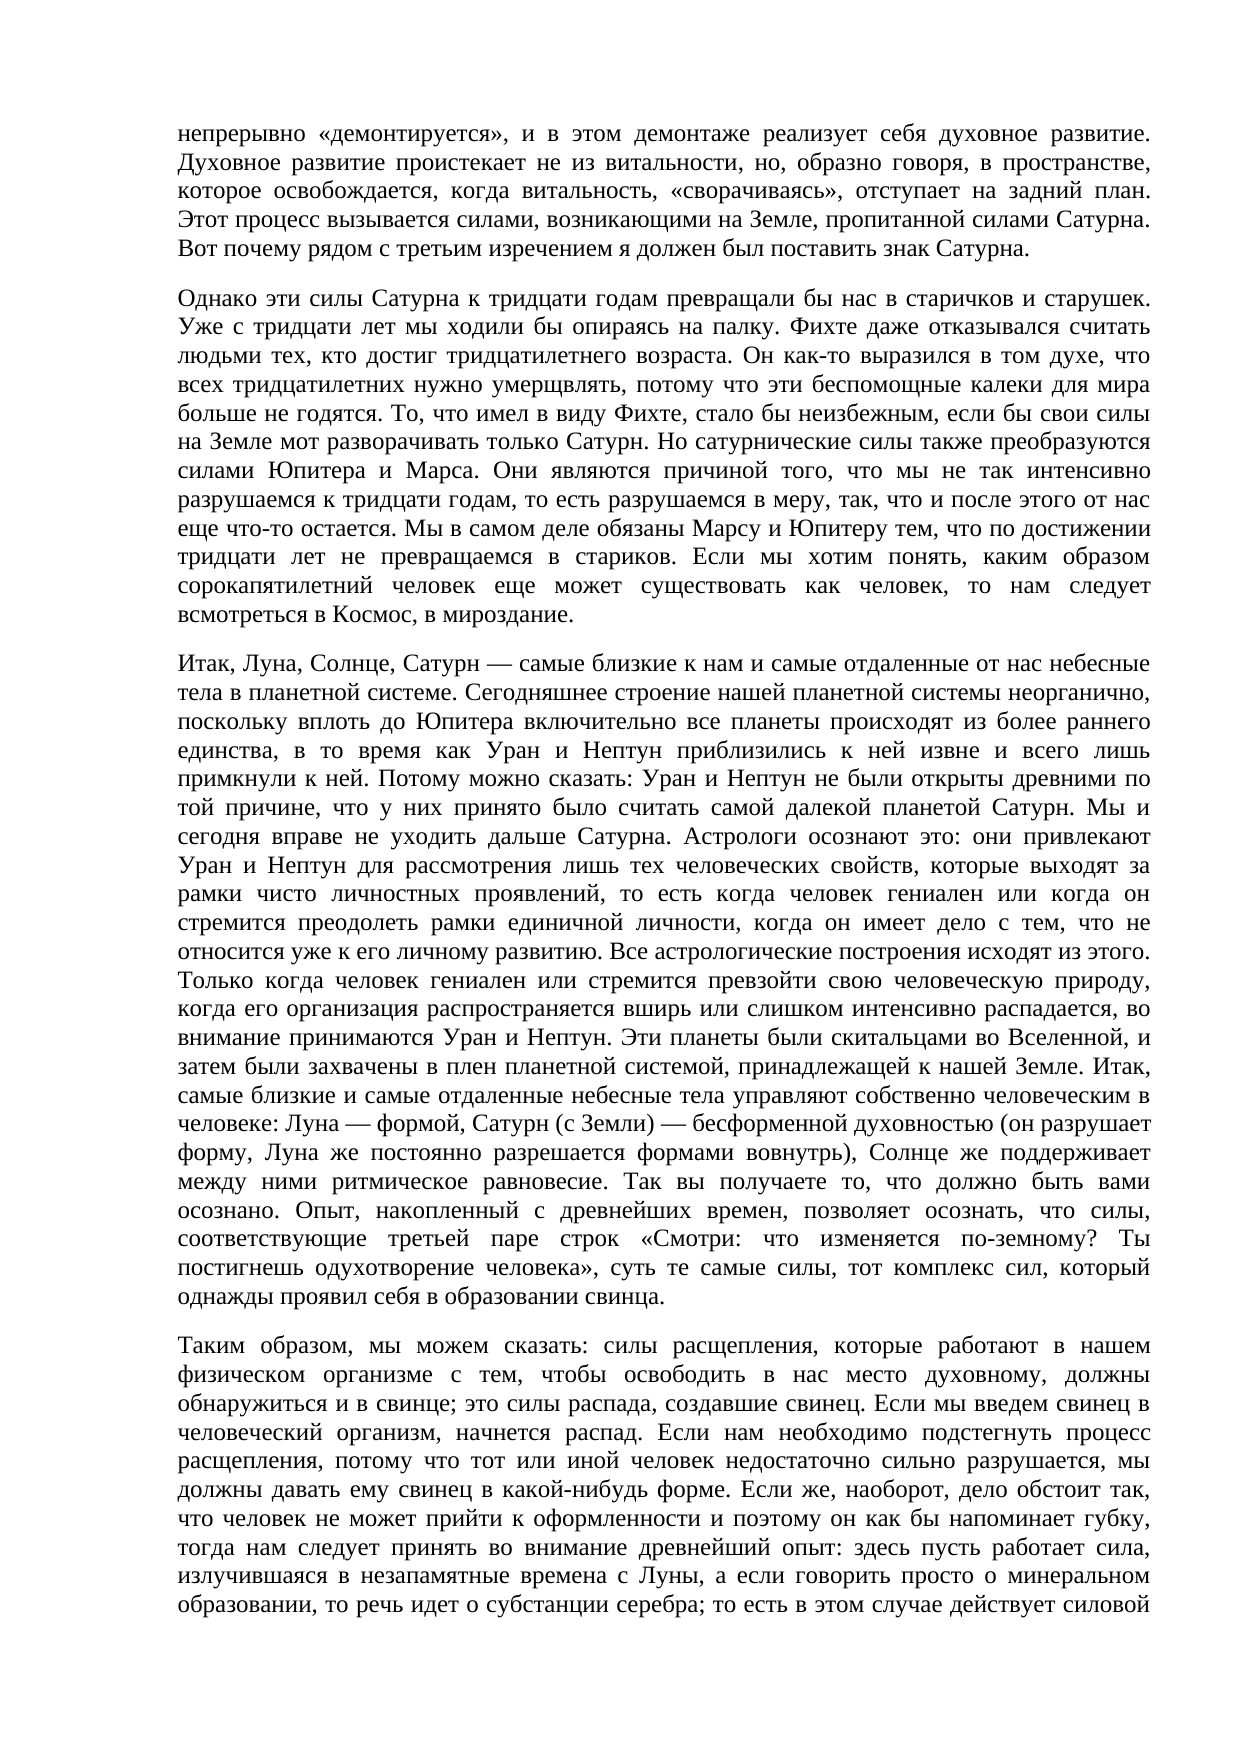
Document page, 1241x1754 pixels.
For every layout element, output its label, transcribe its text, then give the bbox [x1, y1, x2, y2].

text Однако эти силы Сатурна к тридцати годам превращали бы нас в старичков и старушек. Уже с тридцати лет мы ходили бы опираясь на палку. Фихте даже отказывался считать людьми тех, кто достиг тридцатилетнего возраста. Он как-то выразился в том духе, что всех тридцатилетних нужно умерщвлять, потому что эти беспомощные калеки для мира больше не годятся. То, что имел в виду Фихте, стало бы неизбежным, если бы свои силы на Земле мот разворачивать только Сатурн. Но сатурнические силы также преобразуются силами Юпитера и Марса. Они являются причиной того, что мы не так интенсивно разрушаемся к тридцати годам, то есть разрушаемся в меру, так, что и после этого от нас еще что-то остается. Мы в самом деле обязаны Марсу и Юпитеру тем, что по достижении тридцати лет не превращаемся в стариков. Если мы хотим понять, каким образом сорокапятилетний человек еще может существовать как человек, то нам следует всмотреться в Космос, в мироздание. [177, 283, 1152, 628]
text непрерывно «демонтируется», и в этом демонтаже реализует себя духовное развитие. Духовное развитие проистекает не из витальности, но, образно говоря, в пространстве, которое освобождается, когда витальность, «сворачиваясь», отступает на задний план. Этот процесс вызывается силами, возникающими на Земле, пропитанной силами Сатурна. Вот почему рядом с третьим изречением я должен был поставить знак Сатурна. [177, 118, 1152, 262]
text Итак, Луна, Солнце, Сатурн — самые близкие к нам и самые отдаленные от нас небесные тела в планетной системе. Сегодняшнее строение нашей планетной системы неорганично, поскольку вплоть до Юпитера включительно все планеты происходят из более раннего единства, в то время как Уран и Нептун приблизились к ней извне и всего лишь примкнули к ней. Потому можно сказать: Уран и Нептун не были открыты древними по той причине, что у них принято было считать самой далекой планетой Сатурн. Мы и сегодня вправе не уходить дальше Сатурна. Астрологи осознают это: они привлекают Уран и Нептун для рассмотрения лишь тех человеческих свойств, которые выходят за рамки чисто личностных проявлений, то есть когда человек гениален или когда он стремится преодолеть рамки единичной личности, когда он имеет дело с тем, что не относится уже к его личному развитию. Все астрологические построения исходят из этого. Только когда человек гениален или стремится превзойти свою человеческую природу, когда его организация распространяется вширь или слишком интенсивно распадается, во внимание принимаются Уран и Нептун. Эти планеты были скитальцами во Вселенной, и затем были захвачены в плен планетной системой, принадлежащей к нашей Земле. Итак, самые близкие и самые отдаленные небесные тела управляют собственно человеческим в человеке: Луна — формой, Сатурн (с Земли) — бесформенной духовностью (он разрушает форму, Луна же постоянно разрешается формами вовнутрь), Солнце же поддерживает между ними ритмическое равновесие. Так вы получаете то, что должно быть вами осознано. Опыт, накопленный с древнейших времен, позволяет осознать, что силы, соответствующие третьей паре строк «Смотри: что изменяется по-земному? Ты постигнешь одухотворение человека», суть те самые силы, тот комплекс сил, который однажды проявил себя в образовании свинца. [177, 648, 1152, 1310]
text Таким образом, мы можем сказать: силы расщепления, которые работают в нашем физическом организме с тем, чтобы освободить в нас место духовному, должны обнаружиться и в свинце; это силы распада, создавшие свинец. Если мы введем свинец в человеческий организм, начнется распад. Если нам необходимо подстегнуть процесс расщепления, потому что тот или иной человек недостаточно сильно разрушается, мы должны давать ему свинец в какой-нибудь форме. Если же, наоборот, дело обстоит так, что человек не может прийти к оформленности и поэтому он как бы напоминает губку, тогда нам следует принять во внимание древнейший опыт: здесь пусть работает сила, излучившаяся в незапамятные времена с Луны, а если говорить просто о минеральном образовании, то речь идет о субстанции серебра; то есть в этом случае действует силовой [177, 1331, 1152, 1618]
